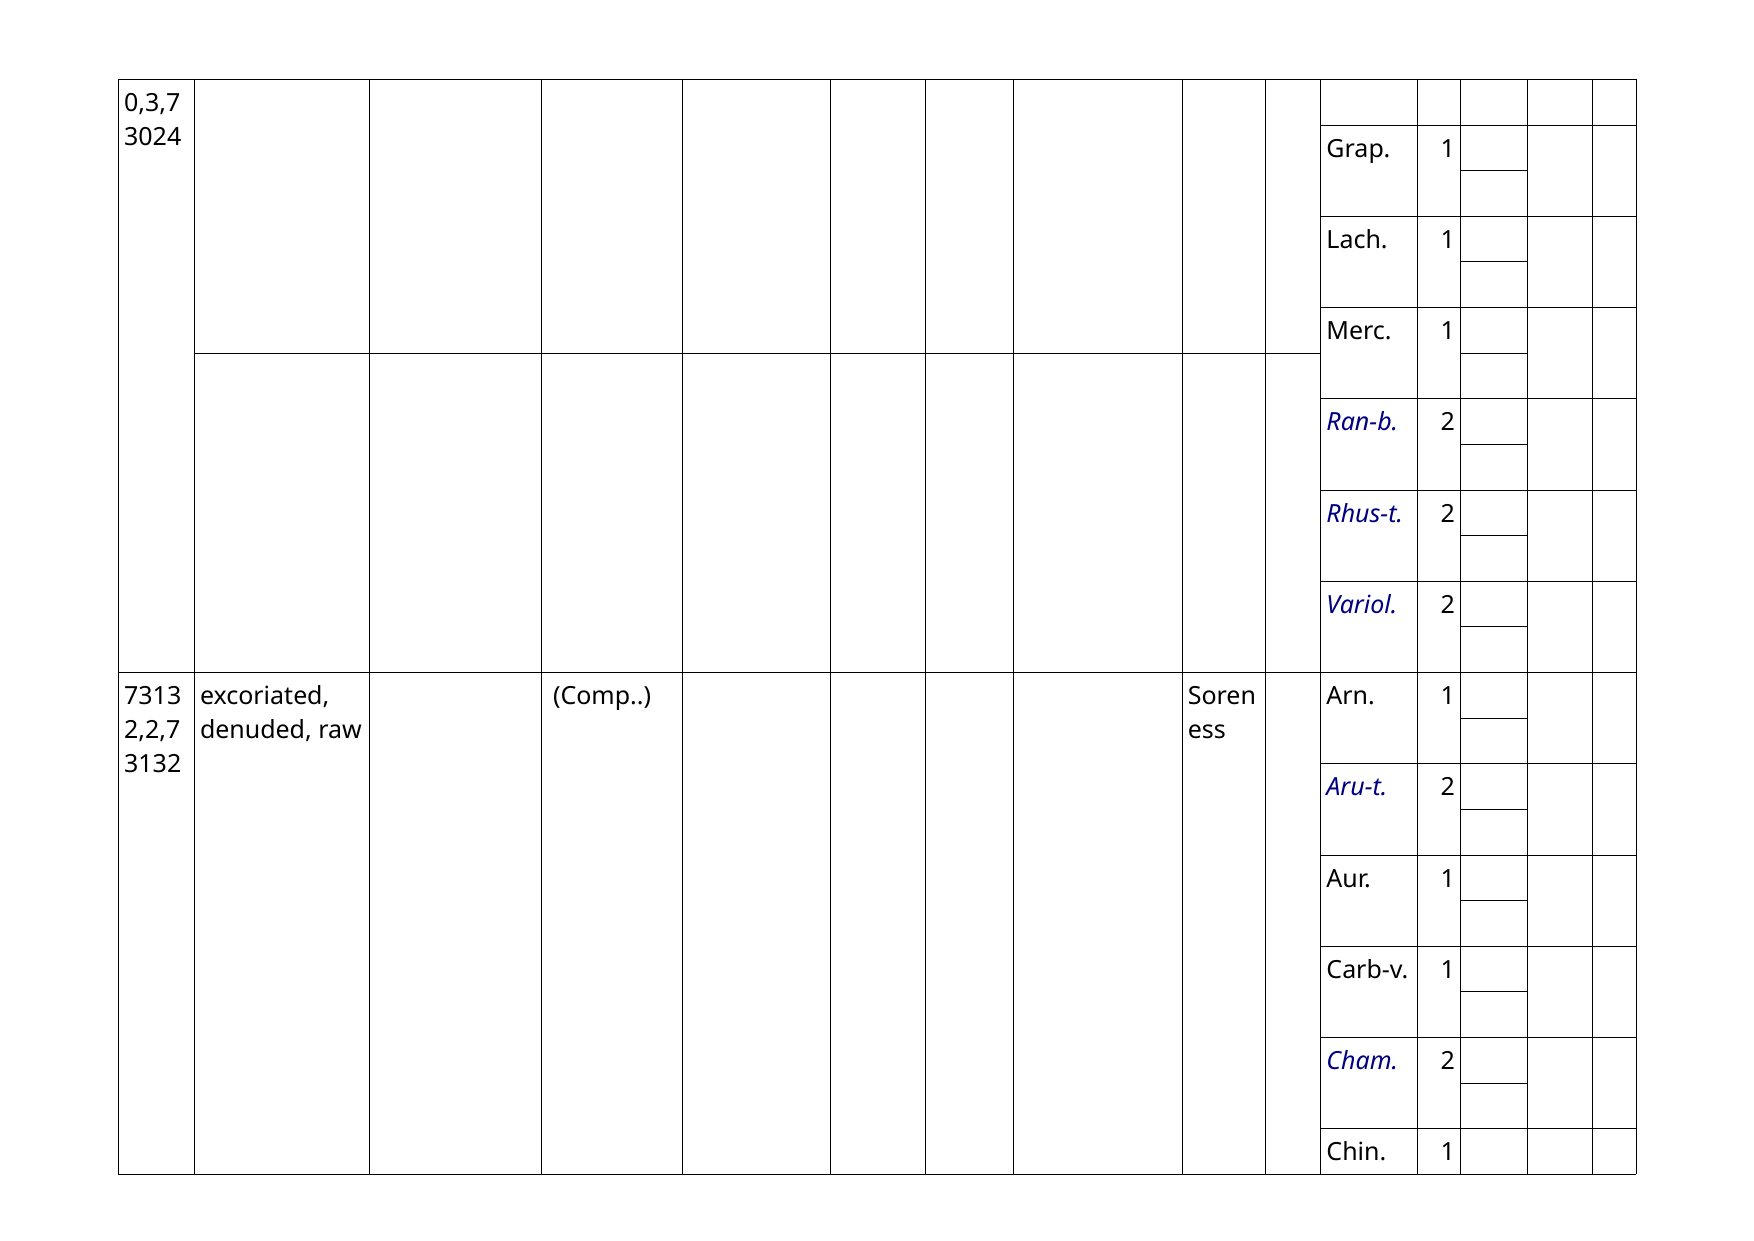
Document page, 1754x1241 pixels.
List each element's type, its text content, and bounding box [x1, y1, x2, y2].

table_cell [1528, 947, 1592, 1037]
table_cell [1593, 764, 1636, 854]
table_cell 73132,2,73132 [119, 673, 194, 1174]
table_cell Soreness [1183, 673, 1265, 1174]
table_cell [370, 354, 541, 672]
table_cell [1461, 1038, 1527, 1083]
table_cell Lach. [1321, 217, 1417, 307]
table_cell [831, 80, 925, 353]
table_cell 0,3,73024 [119, 80, 194, 672]
table_cell [831, 673, 925, 1174]
table_cell [195, 80, 369, 353]
table_cell [1418, 80, 1460, 124]
table_cell [1593, 582, 1636, 672]
table_cell [1528, 217, 1592, 307]
table_cell [1461, 126, 1527, 170]
table_cell [1183, 80, 1265, 353]
table_cell 1 [1418, 856, 1460, 946]
table_cell [926, 80, 1013, 353]
table_cell [1461, 354, 1527, 398]
table_cell [1593, 1038, 1636, 1128]
table_cell 2 [1418, 1038, 1460, 1128]
table_cell [1593, 856, 1636, 946]
table_cell 1 [1418, 126, 1460, 216]
table_cell [1461, 491, 1527, 535]
table_cell Arn. [1321, 673, 1417, 763]
table_cell 1 [1418, 673, 1460, 763]
table_cell 2 [1418, 399, 1460, 489]
table_cell [1593, 491, 1636, 581]
table_cell [683, 354, 830, 672]
table_cell [1266, 673, 1320, 1174]
table_cell [1183, 354, 1265, 672]
table_cell [1461, 856, 1527, 900]
table_cell [1528, 1038, 1592, 1128]
table_cell Variol. [1321, 582, 1417, 672]
table_cell (Comp..) [542, 673, 682, 1174]
table_cell [195, 354, 369, 672]
table_cell Aur. [1321, 856, 1417, 946]
table_cell [370, 80, 541, 353]
table_cell Grap. [1321, 126, 1417, 216]
table_cell [1461, 719, 1527, 763]
table_cell Chin. [1321, 1129, 1417, 1174]
table_cell [1461, 764, 1527, 809]
table_cell Aru-t. [1321, 764, 1417, 854]
table_cell [1528, 308, 1592, 398]
table_cell [1528, 582, 1592, 672]
table_cell [1461, 308, 1527, 353]
table_cell [1593, 126, 1636, 216]
table_cell Merc. [1321, 308, 1417, 398]
table_cell 2 [1418, 491, 1460, 581]
table_cell [1461, 673, 1527, 718]
table_cell [1528, 764, 1592, 854]
table_cell [926, 673, 1013, 1174]
table_cell [1461, 171, 1527, 216]
table_cell [1461, 262, 1527, 307]
table_cell [1461, 80, 1527, 124]
table_cell [1461, 445, 1527, 489]
table_cell [1593, 947, 1636, 1037]
table_cell [1528, 126, 1592, 216]
table_cell Cham. [1321, 1038, 1417, 1128]
table_cell Rhus-t. [1321, 491, 1417, 581]
table_cell [1528, 491, 1592, 581]
table_cell [1593, 80, 1636, 124]
table_cell [683, 673, 830, 1174]
table_cell [1461, 1129, 1527, 1174]
table_cell excoriated, denuded, raw [195, 673, 369, 1174]
table_cell [1593, 217, 1636, 307]
table_cell 1 [1418, 1129, 1460, 1174]
table_cell [1321, 80, 1417, 124]
table_cell 1 [1418, 217, 1460, 307]
table_cell Carb-v. [1321, 947, 1417, 1037]
table_cell 1 [1418, 308, 1460, 398]
table_cell [1461, 992, 1527, 1037]
table_cell [926, 354, 1013, 672]
table_cell 2 [1418, 764, 1460, 854]
table_cell Ran-b. [1321, 399, 1417, 489]
table_cell [1593, 308, 1636, 398]
table_cell [370, 673, 541, 1174]
table_cell [1528, 856, 1592, 946]
table_cell [1528, 673, 1592, 763]
table_cell [542, 80, 682, 353]
table_cell [1014, 673, 1182, 1174]
table_cell [1461, 627, 1527, 672]
table_cell [831, 354, 925, 672]
table_cell [1528, 399, 1592, 489]
table_cell [1461, 810, 1527, 854]
table_cell [1461, 947, 1527, 991]
table_cell [1266, 354, 1320, 672]
table_cell [1461, 582, 1527, 626]
table_cell [1266, 80, 1320, 353]
table_cell [1461, 399, 1527, 444]
table_cell [1461, 1084, 1527, 1128]
table_cell [1528, 1129, 1592, 1174]
table_cell [1461, 217, 1527, 261]
table_cell [1014, 354, 1182, 672]
table_cell [1014, 80, 1182, 353]
table_cell [1593, 1129, 1636, 1174]
table_cell [1528, 80, 1592, 124]
table_cell [542, 354, 682, 672]
table_cell 1 [1418, 947, 1460, 1037]
table_cell 2 [1418, 582, 1460, 672]
table_cell [1461, 536, 1527, 581]
table_cell [683, 80, 830, 353]
table_cell [1593, 399, 1636, 489]
table_cell [1593, 673, 1636, 763]
table_cell [1461, 901, 1527, 946]
